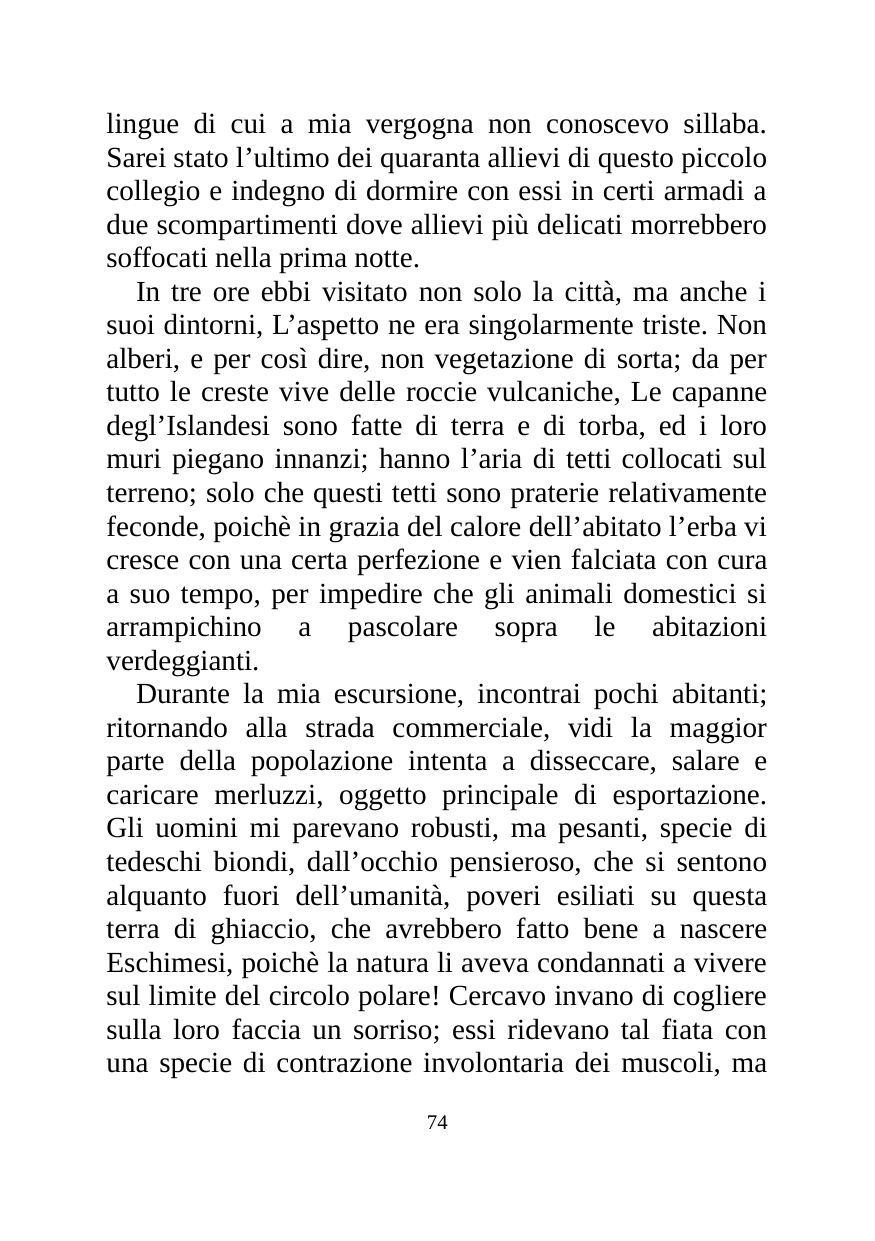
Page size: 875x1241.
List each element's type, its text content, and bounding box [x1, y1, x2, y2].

text In tre ore ebbi visitato non solo la città, ma anche i suoi dintorni, L’aspetto ne era singolarmente triste. Non alberi, e per così dire, non vegetazione di sorta; da per tutto le creste vive delle roccie vulcaniche, Le capanne degl’Islandesi sono fatte di terra e di torba, ed i loro muri piegano innanzi; hanno l’aria di tetti collocati sul terreno; solo che questi tetti sono praterie relativamente feconde, poichè in grazia del calore dell’abitato l’erba vi cresce con una certa perfezione e vien falciata con cura a suo tempo, per impedire che gli animali domestici si arrampichino a pascolare sopra le abitazioni verdeggianti. [106, 274, 768, 676]
text lingue di cui a mia vergogna non conoscevo sillaba. Sarei stato l’ultimo dei quaranta allievi di questo piccolo collegio e indegno di dormire con essi in certi armadi a due scompartimenti dove allievi più delicati morrebbero soffocati nella prima notte. [106, 106, 768, 274]
text Durante la mia escursione, incontrai pochi abitanti; ritornando alla strada commerciale, vidi la maggior parte della popolazione intenta a disseccare, salare e caricare merluzzi, oggetto principale di esportazione. Gli uomini mi parevano robusti, ma pesanti, specie di tedeschi biondi, dall’occhio pensieroso, che si sentono alquanto fuori dell’umanità, poveri esiliati su questa terra di ghiaccio, che avrebbero fatto bene a nascere Eschimesi, poichè la natura li aveva condannati a vivere sul limite del circolo polare! Cercavo invano di cogliere sulla loro faccia un sorriso; essi ridevano tal fiata con una specie di contrazione involontaria dei muscoli, ma [106, 676, 768, 1079]
